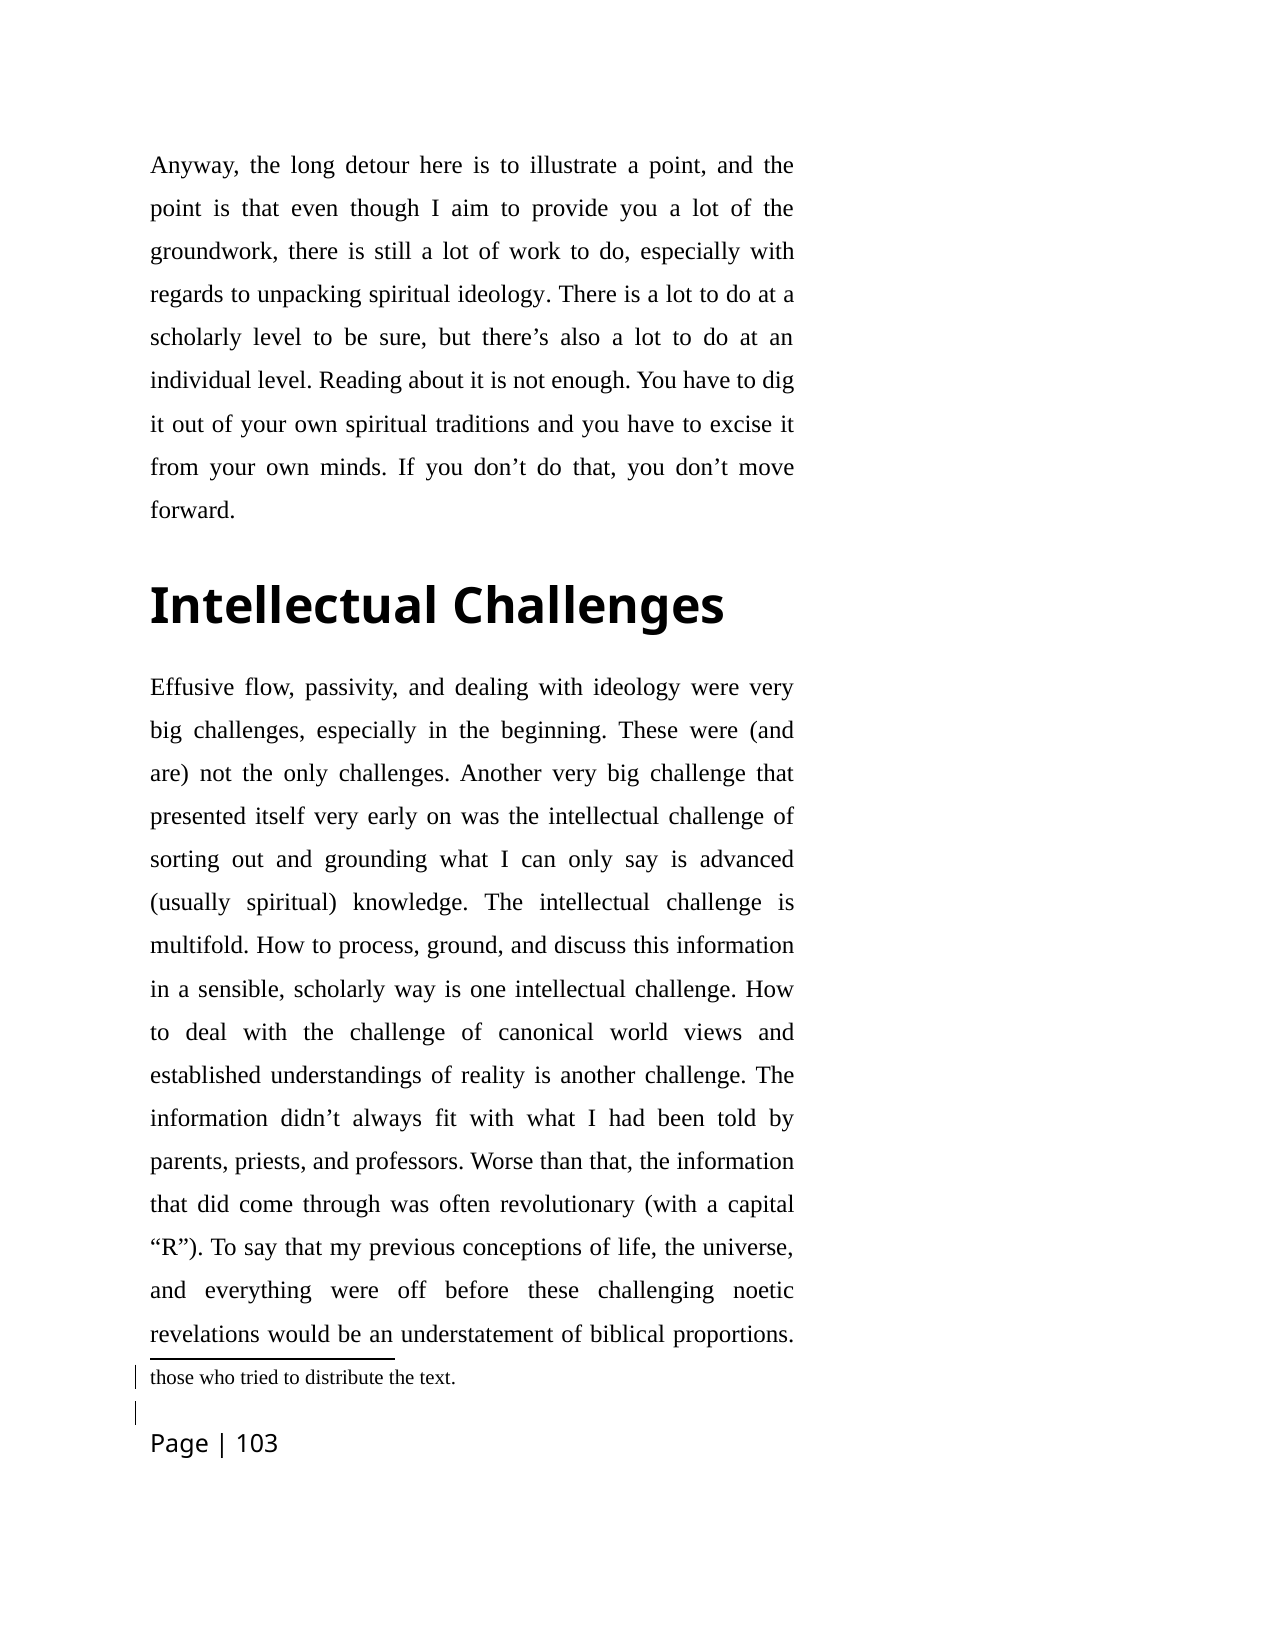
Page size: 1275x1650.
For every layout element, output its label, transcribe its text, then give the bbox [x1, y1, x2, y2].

text Effusive flow, passivity, and dealing with ideology were very big challenges, especially in the beginning. These were (and are) not the only challenges. Another very big challenge that presented itself very early on was the intellectual challenge of sorting out and grounding what I can only say is advanced (usually spiritual) knowledge. The intellectual challenge is multifold. How to process, ground, and discuss this information in a sensible, scholarly way is one intellectual challenge. How to deal with the challenge of canonical world views and established understandings of reality is another challenge. The information didn’t always fit with what I had been told by parents, priests, and professors. Worse than that, the information that did come through was often revolutionary (with a capital “R”). To say that my previous conceptions of life, the universe, and everything were off before these challenging noetic revelations would be an understatement of biblical proportions. [150, 672, 795, 1347]
text Anyway, the long detour here is to illustrate a point, and the point is that even though I aim to provide you a lot of the groundwork, there is still a lot of work to do, especially with regards to unpacking spiritual ideology. There is a lot to do at a scholarly level to be sure, but there’s also a lot to do at an individual level. Reading about it is not enough. You have to dig it out of your own spiritual traditions and you have to excise it from your own minds. If you don’t do that, you don’t move forward. [150, 150, 795, 524]
text those who tried to distribute the text. [150, 1365, 1125, 1425]
subtitle Intellectual Challenges [150, 569, 795, 638]
